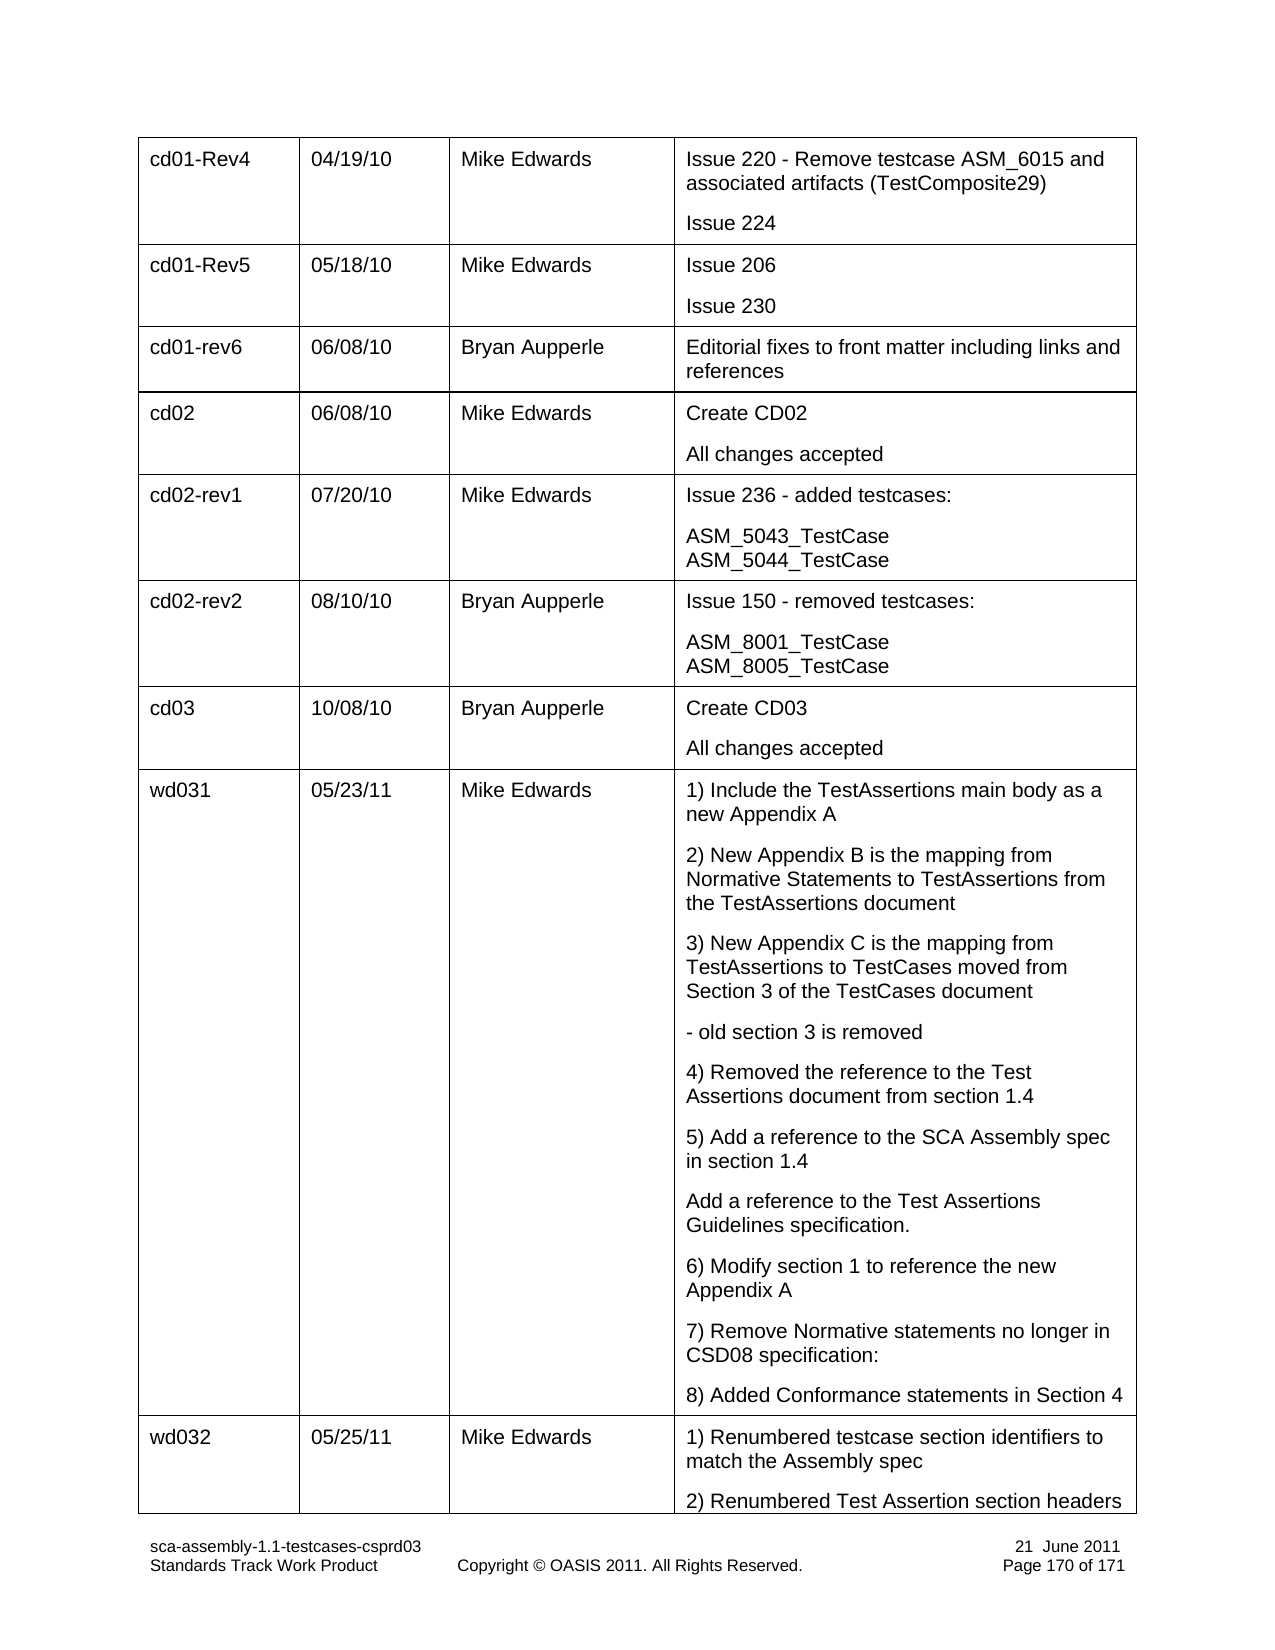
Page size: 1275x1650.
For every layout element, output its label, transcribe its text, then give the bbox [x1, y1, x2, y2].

table_cell Mike Edwards [450, 1416, 674, 1513]
table_cell Mike Edwards [450, 138, 674, 243]
table_cell Bryan Aupperle [450, 687, 674, 768]
table_cell wd032 [139, 1416, 299, 1513]
table_cell Issue 220 - Remove testcase ASM_6015 and associated artifacts (TestComposite29) Issue 224 [675, 138, 1136, 243]
table_cell Issue 206 Issue 230 [675, 245, 1136, 326]
table_cell Mike Edwards [450, 770, 674, 1415]
table_cell 06/08/10 [300, 393, 449, 474]
table_cell Bryan Aupperle [450, 327, 674, 391]
table_cell 04/19/10 [300, 138, 449, 243]
table_cell 10/08/10 [300, 687, 449, 768]
table_cell wd031 [139, 770, 299, 1415]
table_cell Mike Edwards [450, 475, 674, 580]
table_cell Bryan Aupperle [450, 581, 674, 686]
table_cell cd01-Rev5 [139, 245, 299, 326]
table_cell cd01-Rev4 [139, 138, 299, 243]
table_cell Issue 150 - removed testcases: ASM_8001_TestCase ASM_8005_TestCase [675, 581, 1136, 686]
table_cell 07/20/10 [300, 475, 449, 580]
table_cell 05/25/11 [300, 1416, 449, 1513]
table_cell Mike Edwards [450, 393, 674, 474]
table_cell 05/18/10 [300, 245, 449, 326]
table_cell 1) Renumbered testcase section identifiers to match the Assembly spec 2) Renumbered Test Assertion section headers [675, 1416, 1136, 1513]
table_cell Editorial fixes to front matter including links and references [675, 327, 1136, 391]
table_cell cd02-rev2 [139, 581, 299, 686]
table_cell Create CD03 All changes accepted [675, 687, 1136, 768]
table_cell Mike Edwards [450, 245, 674, 326]
table_cell cd02-rev1 [139, 475, 299, 580]
table_cell cd02 [139, 393, 299, 474]
table_cell 1) Include the TestAssertions main body as a new Appendix A 2) New Appendix B is the mapping from Normative Statements to TestAssertions from the TestAssertions document 3) New Appendix C is the mapping from TestAssertions to TestCases moved from Section 3 of the TestCases document - old section 3 is removed 4) Removed the reference to the Test Assertions document from section 1.4 5) Add a reference to the SCA Assembly spec in section 1.4 Add a reference to the Test Assertions Guidelines specification. 6) Modify section 1 to reference the new Appendix A 7) Remove Normative statements no longer in CSD08 specification: 8) Added Conformance statements in Section 4 [675, 770, 1136, 1415]
table_cell cd03 [139, 687, 299, 768]
table_cell Create CD02 All changes accepted [675, 393, 1136, 474]
table_cell 08/10/10 [300, 581, 449, 686]
table_cell cd01-rev6 [139, 327, 299, 391]
table_cell Issue 236 - added testcases: ASM_5043_TestCase ASM_5044_TestCase [675, 475, 1136, 580]
table_cell 05/23/11 [300, 770, 449, 1415]
table_cell 06/08/10 [300, 327, 449, 391]
